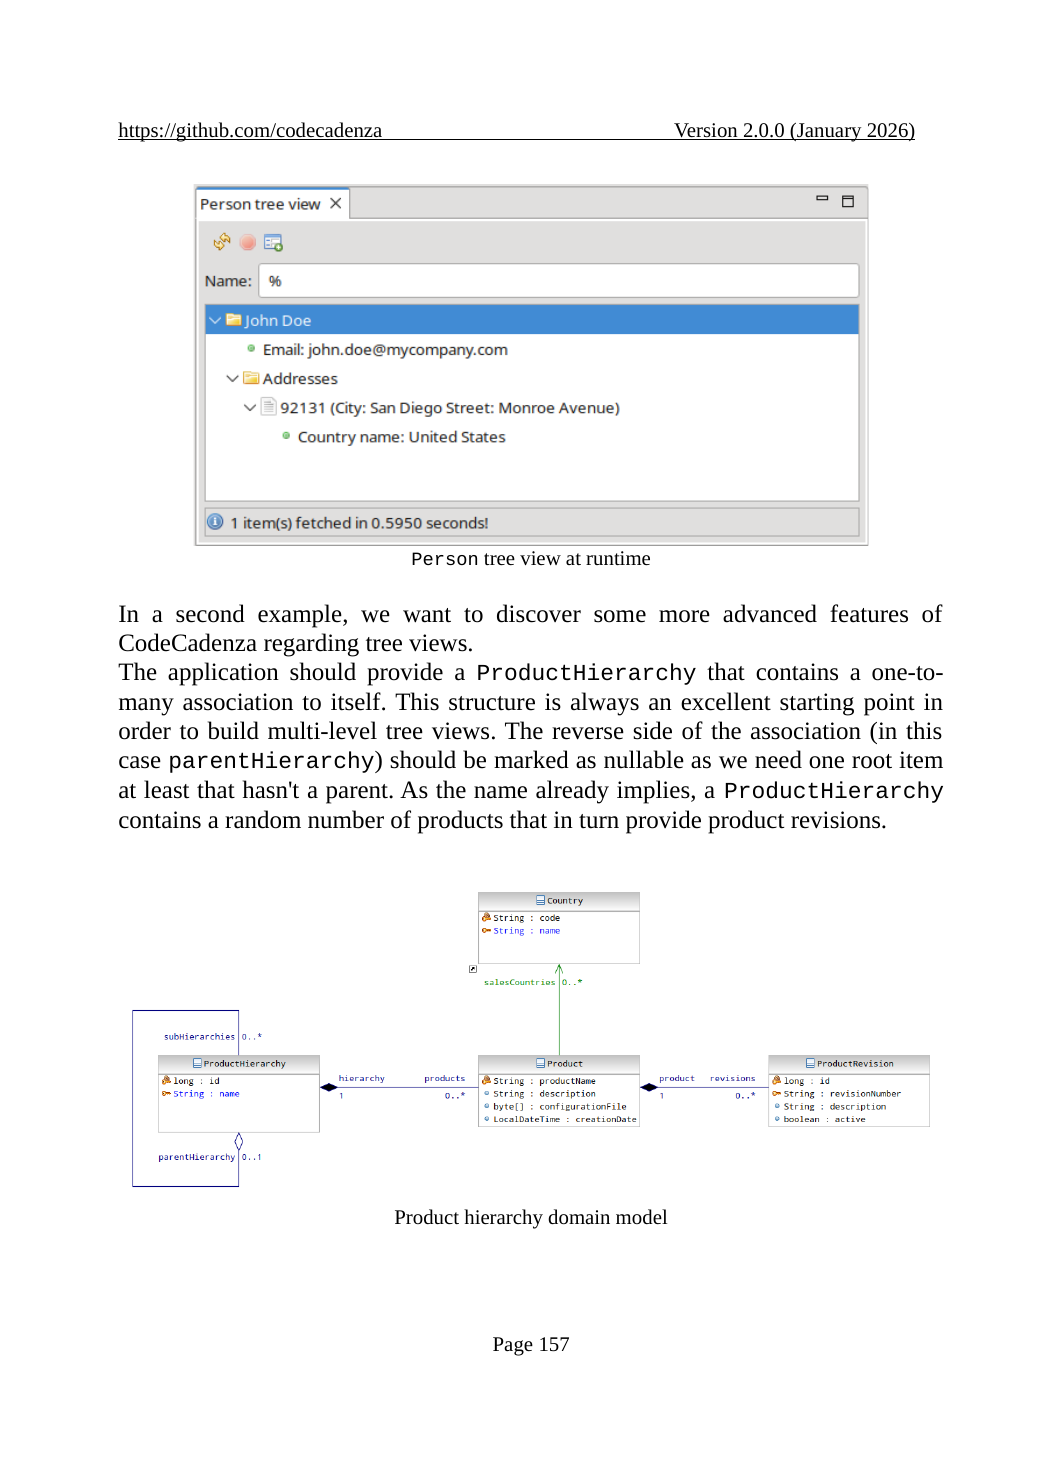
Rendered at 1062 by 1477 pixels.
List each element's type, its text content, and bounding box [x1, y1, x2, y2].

text In a second example, we want to discover some more advanced features of CodeCadenza regarding tree views. [118, 599, 944, 657]
picture [193, 184, 869, 546]
picture [118, 875, 944, 1205]
text The application should provide a ProductHierarchy that contains a one-to-many association to itself. This structure is always an excellent starting point in order to build multi-level tree views. The reverse side of the association (in this case parentHierarchy) should be marked as nullable as we need one root item at least that hasn't a parent. As the name already implies, a ProductHierarchy contains a random number of products that in turn provide product revisions. [118, 657, 944, 834]
text Person tree view at runtime [193, 546, 868, 571]
text Product hierarchy domain model [118, 1205, 944, 1229]
